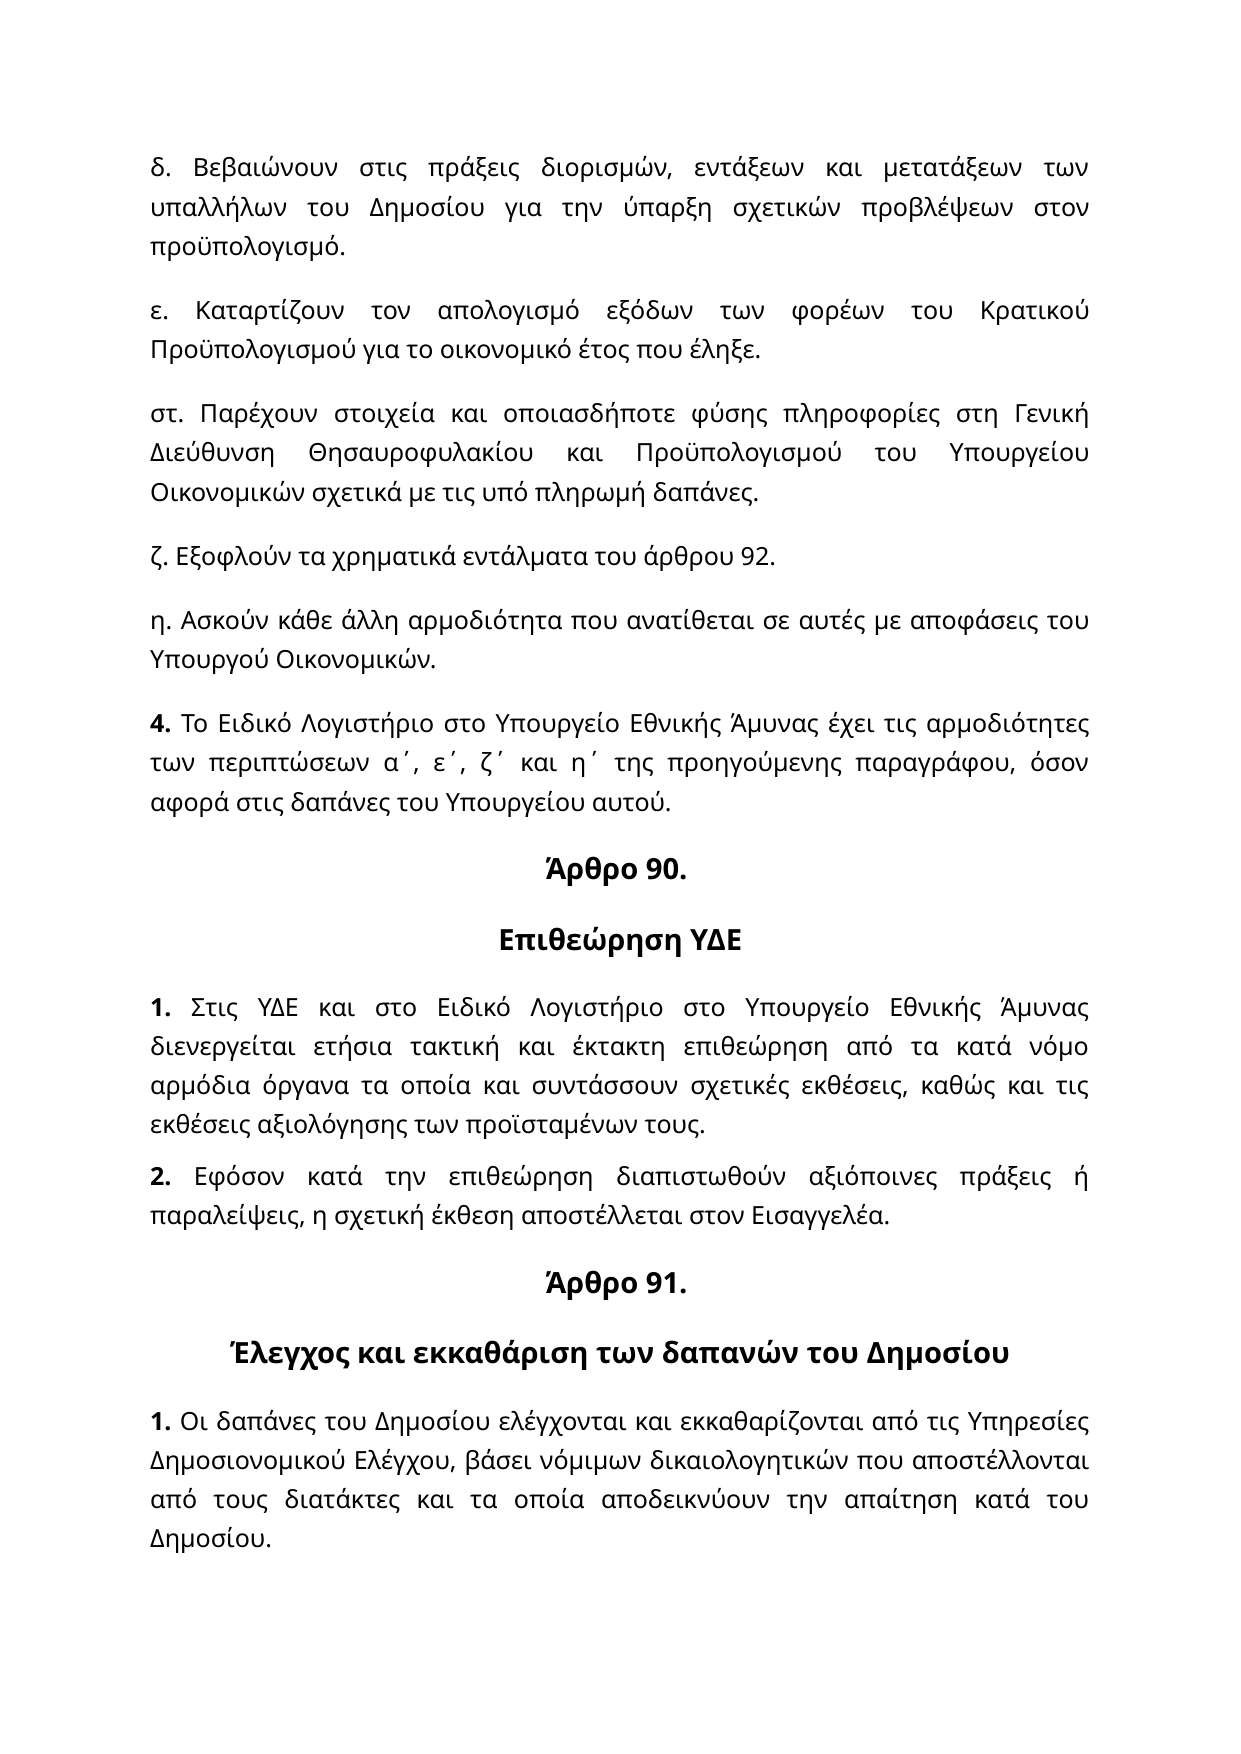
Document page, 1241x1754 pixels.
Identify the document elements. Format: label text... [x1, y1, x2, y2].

text 2. Εφόσον κατά την επιθεώρηση διαπιστωθούν αξιόποινες πράξεις ή παραλείψεις, η σχετική έκθεση αποστέλλεται στον Εισαγγελέα. [150, 1159, 1090, 1232]
text 1. Στις ΥΔΕ και στο Ειδικό Λογιστήριο στο Υπουργείο Εθνικής Άμυνας διενεργείται ετήσια τακτική και έκτακτη επιθεώρηση από τα κατά νόμο αρμόδια όργανα τα οποία και συντάσσουν σχετικές εκθέσεις, καθώς και τις εκθέσεις αξιολόγησης των προϊσταμένων τους. [150, 989, 1090, 1141]
text 4. Το Ειδικό Λογιστήριο στο Υπουργείο Εθνικής Άμυνας έχει τις αρμοδιότητες των περιπτώσεων α΄, ε΄, ζ΄ και η΄ της προηγούμενης παραγράφου, όσον αφορά στις δαπάνες του Υπουργείου αυτού. [150, 706, 1090, 818]
text ε. Καταρτίζουν τον απολογισμό εξόδων των φορέων του Κρατικού Προϋπολογισμού για το οικονομικό έτος που έληξε. [150, 292, 1090, 366]
text 1. Οι δαπάνες του Δημοσίου ελέγχονται και εκκαθαρίζονται από τις Υπηρεσίες Δημοσιονομικού Ελέγχου, βάσει νόμιμων δικαιολογητικών που αποστέλλονται από τους διατάκτες και τα οποία αποδεικνύουν την απαίτηση κατά του Δημοσίου. [150, 1403, 1090, 1555]
text στ. Παρέχουν στοιχεία και οποιασδήποτε φύσης πληροφορίες στη Γενική Διεύθυνση Θησαυροφυλακίου και Προϋπολογισμού του Υπουργείου Οικονομικών σχετικά με τις υπό πληρωμή δαπάνες. [150, 396, 1090, 508]
subtitle Έλεγχος και εκκαθάριση των δαπανών του Δημοσίου [150, 1333, 1090, 1372]
subtitle Άρθρο 91. [150, 1262, 1090, 1302]
text ζ. Εξοφλούν τα χρηματικά εντάλματα του άρθρου 92. [150, 538, 1090, 572]
subtitle Επιθεώρηση ΥΔΕ [150, 919, 1090, 959]
text η. Ασκούν κάθε άλλη αρμοδιότητα που ανατίθεται σε αυτές με αποφάσεις του Υπουργού Οικονομικών. [150, 602, 1090, 676]
subtitle Άρθρο 90. [150, 848, 1090, 888]
text δ. Βεβαιώνουν στις πράξεις διορισμών, εντάξεων και μετατάξεων των υπαλλήλων του Δημοσίου για την ύπαρξη σχετικών προβλέψεων στον προϋπολογισμό. [150, 150, 1090, 262]
